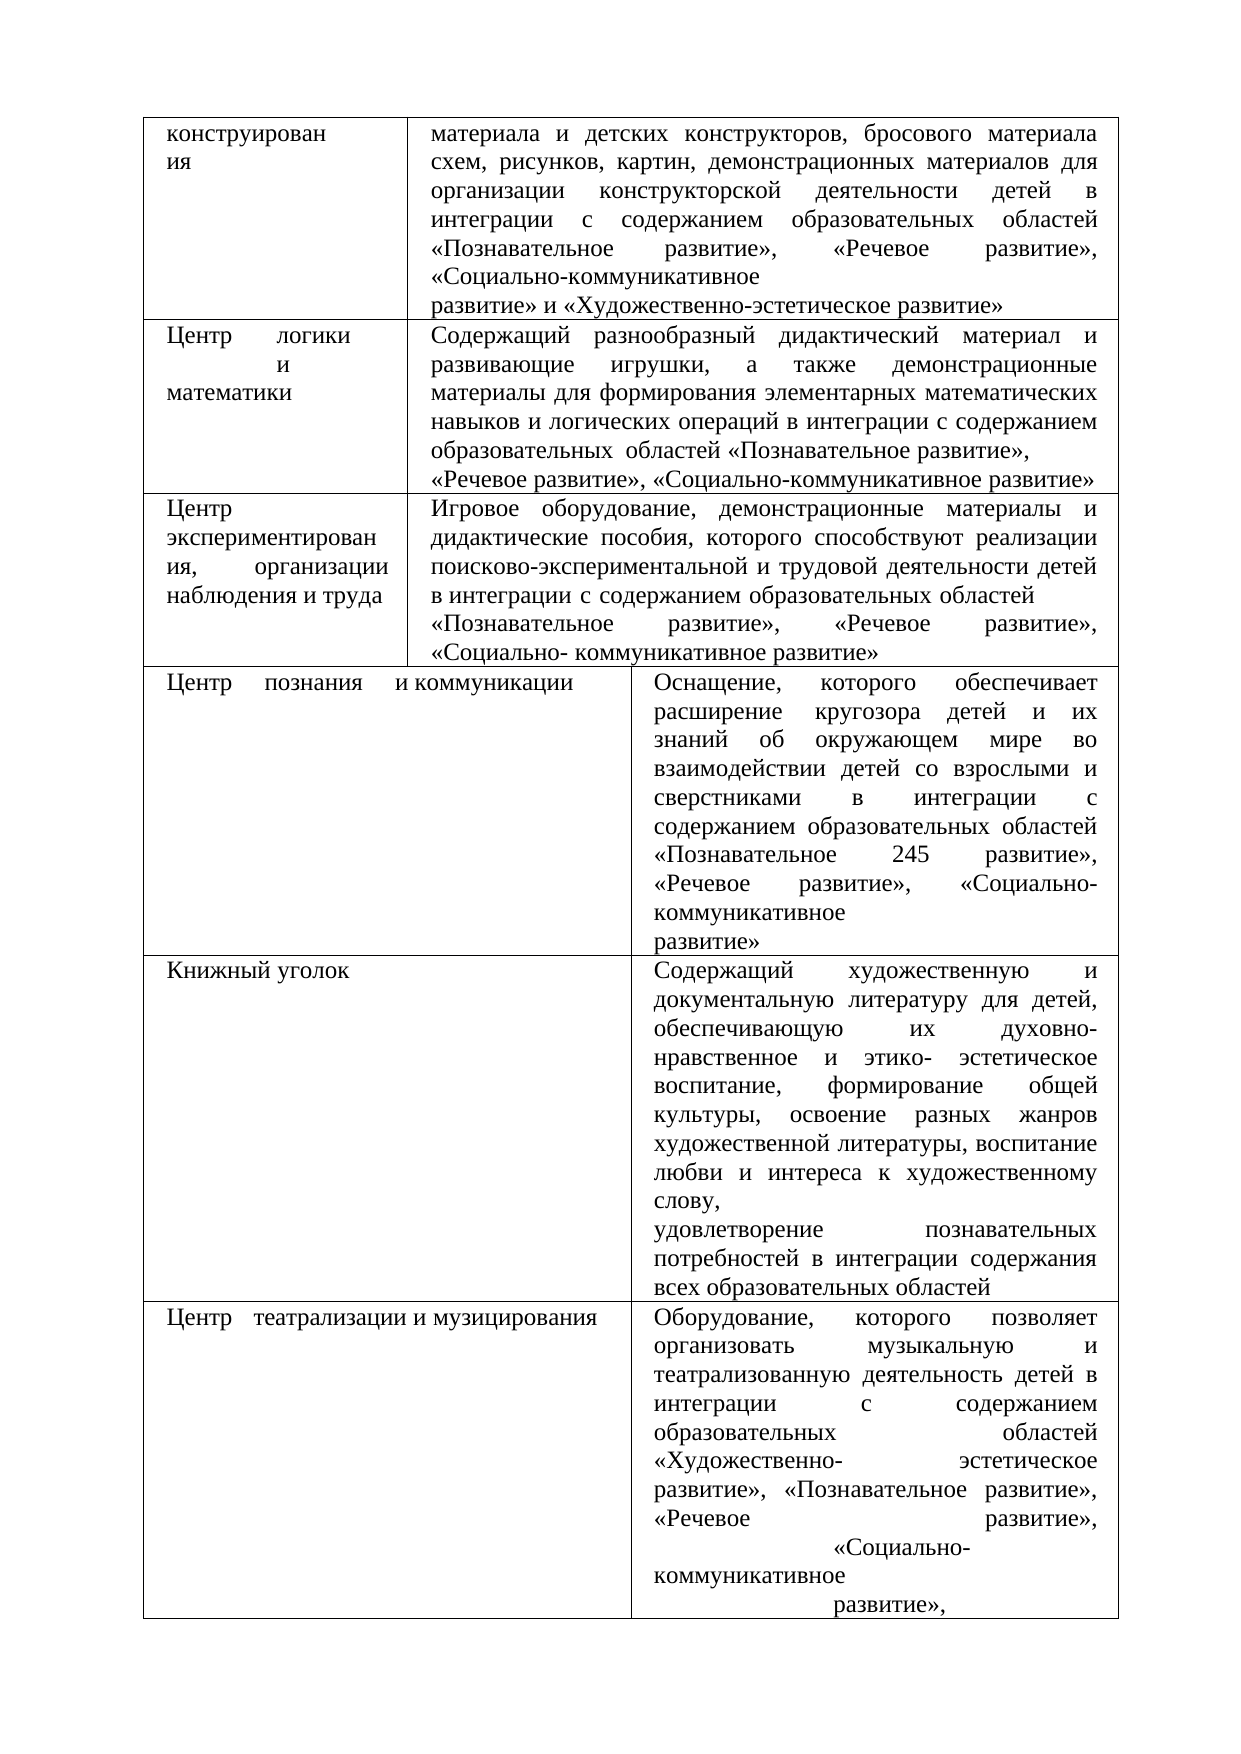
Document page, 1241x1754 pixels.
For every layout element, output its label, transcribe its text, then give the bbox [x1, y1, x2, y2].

table_cell Центр театрализации и музицирования [144, 1302, 631, 1618]
table_cell конструирования [144, 118, 407, 319]
table_cell материала и детских конструкторов, бросового материала схем, рисунков, картин, демонстрационных материалов для организации конструкторской деятельности детей в интеграции с содержанием образовательных областей «Познавательное развитие», «Речевое развитие», «Социально-коммуникативное развитие» и «Художественно-эстетическое развитие» [408, 118, 1118, 319]
table_cell Центр экспериментирования, организации наблюдения и труда [144, 494, 407, 666]
table_cell Центр познания и коммуникации [144, 667, 631, 954]
table_cell Оборудование, которого позволяет организовать музыкальную и театрализованную деятельность детей в интеграции с содержанием образовательных областей «Художественно- эстетическое развитие», «Познавательное развитие», «Речевое развитие», «Социально-коммуникативное развитие», [632, 1302, 1118, 1618]
table_cell Игровое оборудование, демонстрационные материалы и дидактические пособия, которого способствуют реализации поисково-экспериментальной и трудовой деятельности детей в интеграции с содержанием образовательных областей «Познавательное развитие», «Речевое развитие», «Социально- коммуникативное развитие» [408, 494, 1118, 666]
table_cell Книжный уголок [144, 956, 631, 1301]
table_cell Содержащий разнообразный дидактический материал и развивающие игрушки, а также демонстрационные материалы для формирования элементарных математических навыков и логических операций в интеграции с содержанием образовательных областей «Познавательное развитие», «Речевое развитие», «Социально-коммуникативное развитие» [408, 320, 1118, 492]
table_cell Центр логики и математики [144, 320, 407, 492]
table_cell Содержащий художественную и документальную литературу для детей, обеспечивающую их духовно-нравственное и этико- эстетическое воспитание, формирование общей культуры, освоение разных жанров художественной литературы, воспитание любви и интереса к художественному слову, удовлетворение познавательных потребностей в интеграции содержания всех образовательных областей [632, 956, 1118, 1301]
table_cell Оснащение, которого обеспечивает расширение кругозора детей и их знаний об окружающем мире во взаимодействии детей со взрослыми и сверстниками в интеграции с содержанием образовательных областей «Познавательное 245 развитие», «Речевое развитие», «Социально-коммуникативное развитие» [632, 667, 1118, 954]
